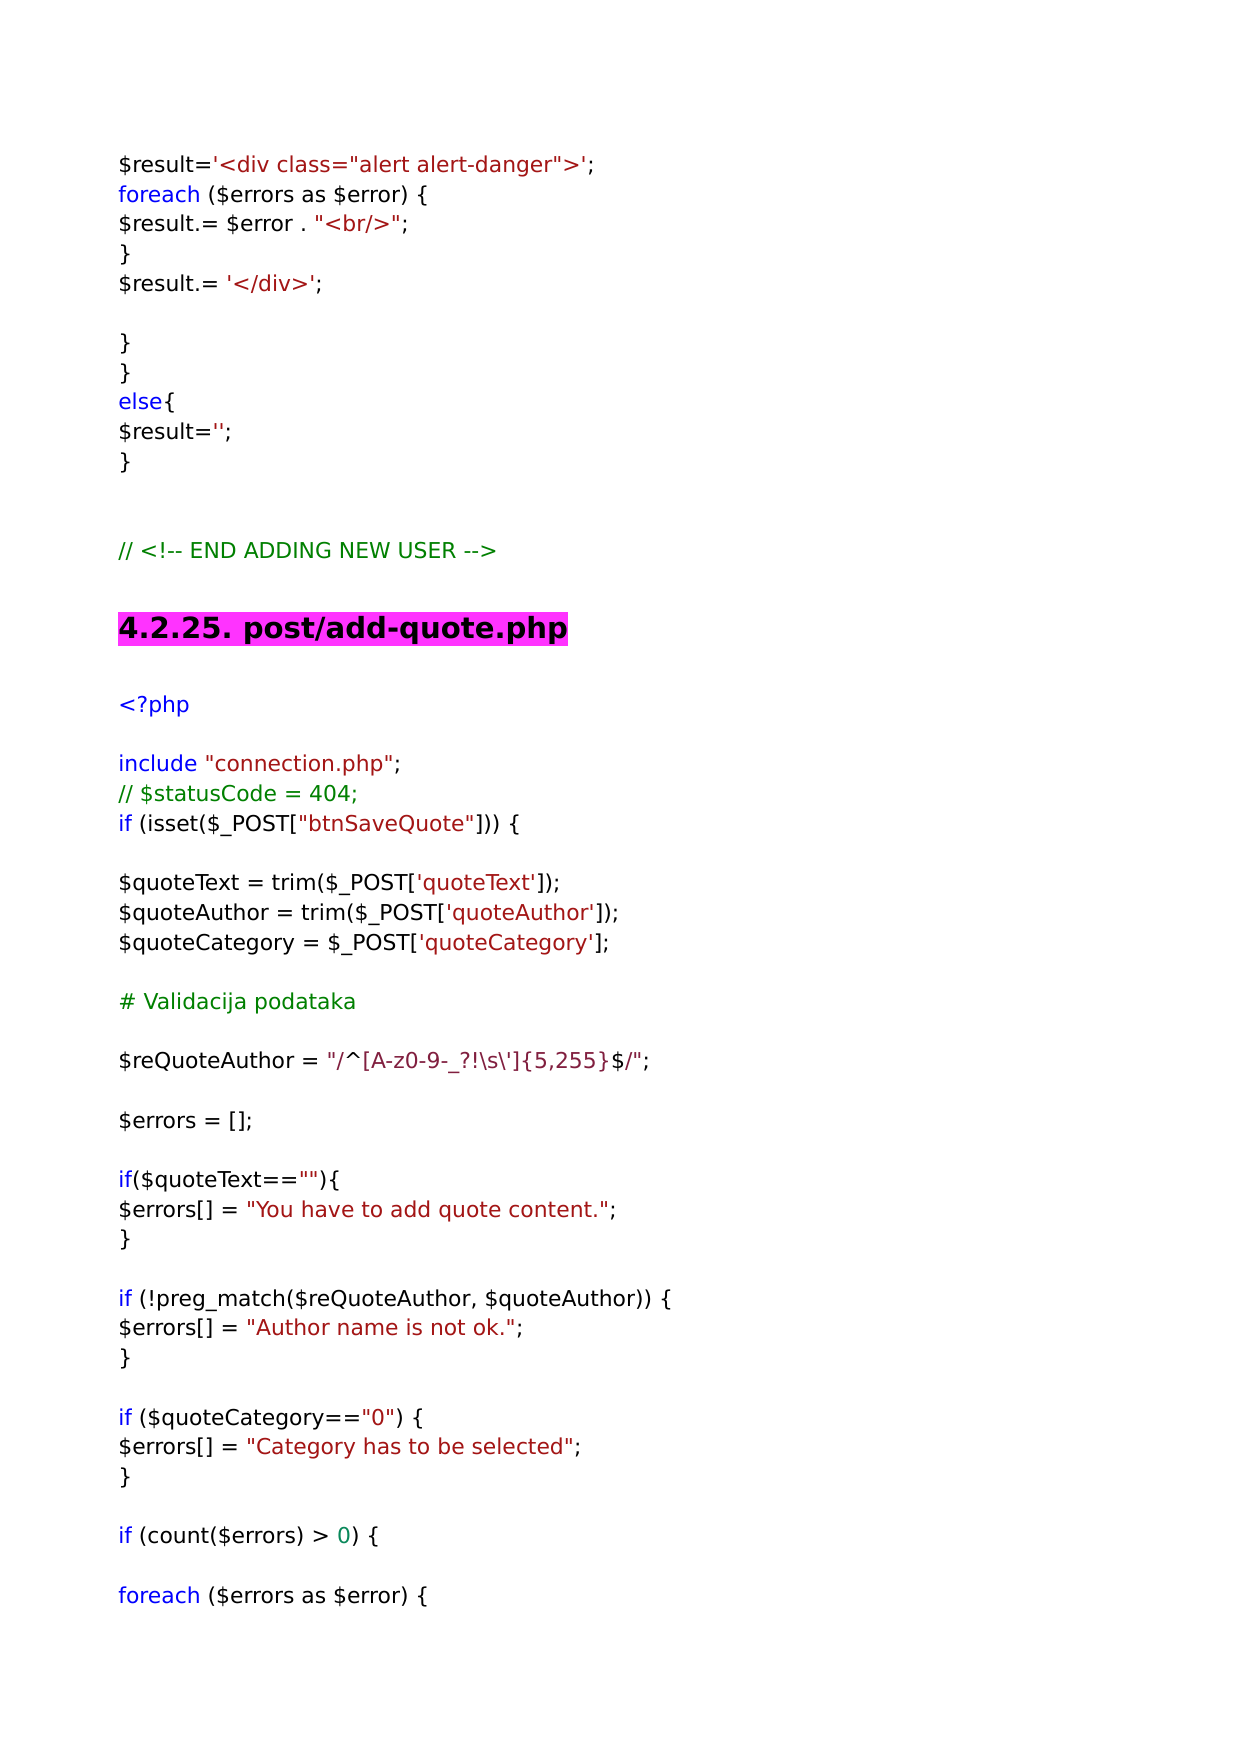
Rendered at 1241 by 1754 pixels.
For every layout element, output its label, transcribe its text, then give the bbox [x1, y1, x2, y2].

text if (isset($_POST["btnSaveQuote"])) { [118, 807, 1122, 836]
text // <!-- END ADDING NEW USER --> [118, 533, 1122, 563]
subtitle 4.2.25. post/add-quote.php [118, 612, 1122, 646]
text $reQuoteAuthor = "/^[A-z0-9-_?!\s\']{5,255}$/"; [118, 1044, 1122, 1074]
text $result.= '</div>'; [118, 267, 1122, 296]
text } [118, 237, 1122, 267]
text $result='<div class="alert alert-danger">'; [118, 148, 1122, 177]
text } [118, 1341, 1122, 1371]
text } [118, 356, 1122, 385]
text // $statusCode = 404; [118, 777, 1122, 807]
text } [118, 1460, 1122, 1489]
text if ($quoteCategory=="0") { [118, 1400, 1122, 1430]
text $errors[] = "Category has to be selected"; [118, 1430, 1122, 1460]
text include "connection.php"; [118, 747, 1122, 777]
text if($quoteText==""){ [118, 1163, 1122, 1193]
text # Validacija podataka [118, 985, 1122, 1014]
text $errors[] = "Author name is not ok."; [118, 1311, 1122, 1341]
text foreach ($errors as $error) { [118, 177, 1122, 207]
text $result.= $error . "<br/>"; [118, 207, 1122, 237]
text $errors = []; [118, 1103, 1122, 1133]
text $quoteText = trim($_POST['quoteText']); [118, 866, 1122, 896]
text } [118, 1222, 1122, 1252]
text foreach ($errors as $error) { [118, 1578, 1122, 1608]
text $quoteAuthor = trim($_POST['quoteAuthor']); [118, 896, 1122, 925]
text if (count($errors) > 0) { [118, 1519, 1122, 1549]
text $quoteCategory = $_POST['quoteCategory']; [118, 925, 1122, 955]
text $result=''; [118, 415, 1122, 445]
text } [118, 326, 1122, 356]
text else{ [118, 385, 1122, 415]
text $errors[] = "You have to add quote content."; [118, 1193, 1122, 1222]
text } [118, 445, 1122, 474]
text <?php [118, 688, 1122, 718]
text if (!preg_match($reQuoteAuthor, $quoteAuthor)) { [118, 1282, 1122, 1311]
